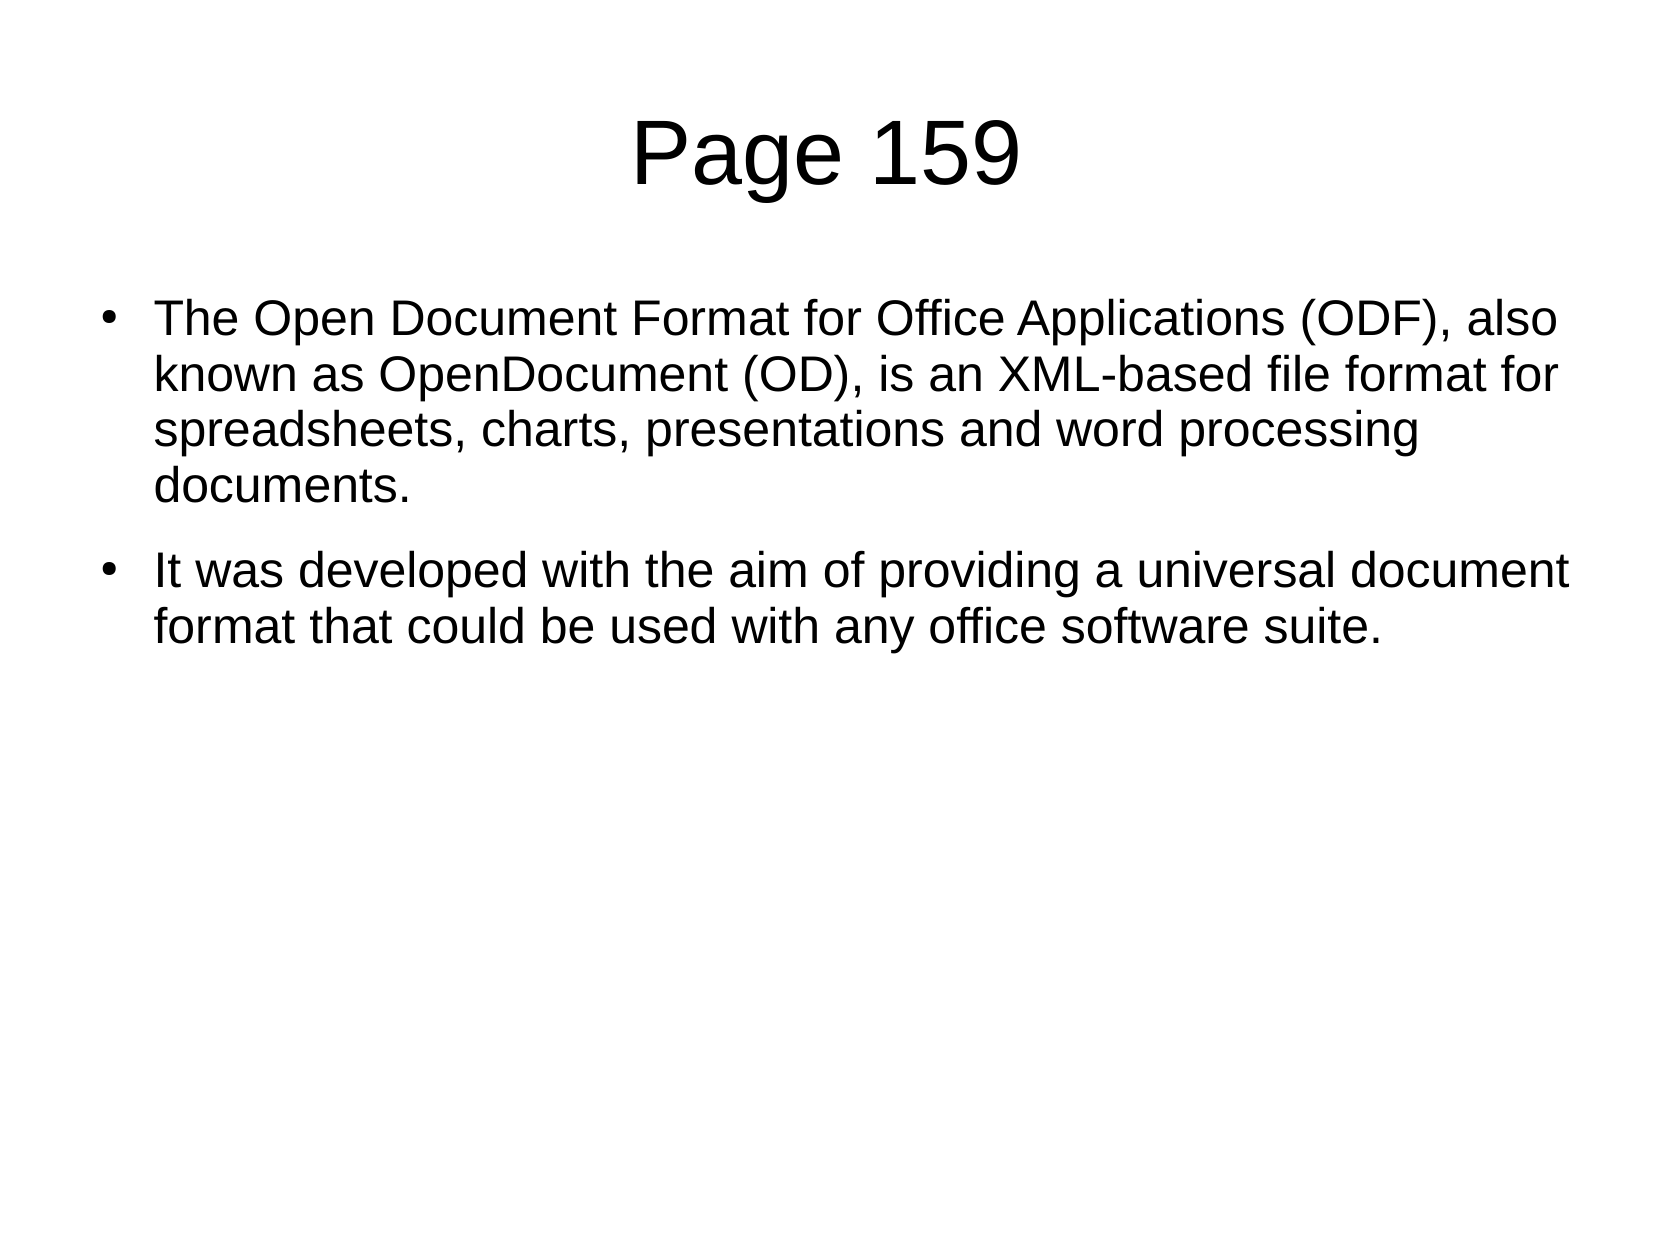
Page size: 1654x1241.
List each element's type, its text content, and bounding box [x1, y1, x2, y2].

list The Open Document Format for Office Applications (ODF), also known as OpenDocument (OD), is an XML-based file format for spreadsheets, charts, presentations and word processing documents. It was developed with the aim of providing a universal document format that could be used with any office software suite. [82, 290, 1571, 1109]
title Page 159 [82, 49, 1571, 257]
